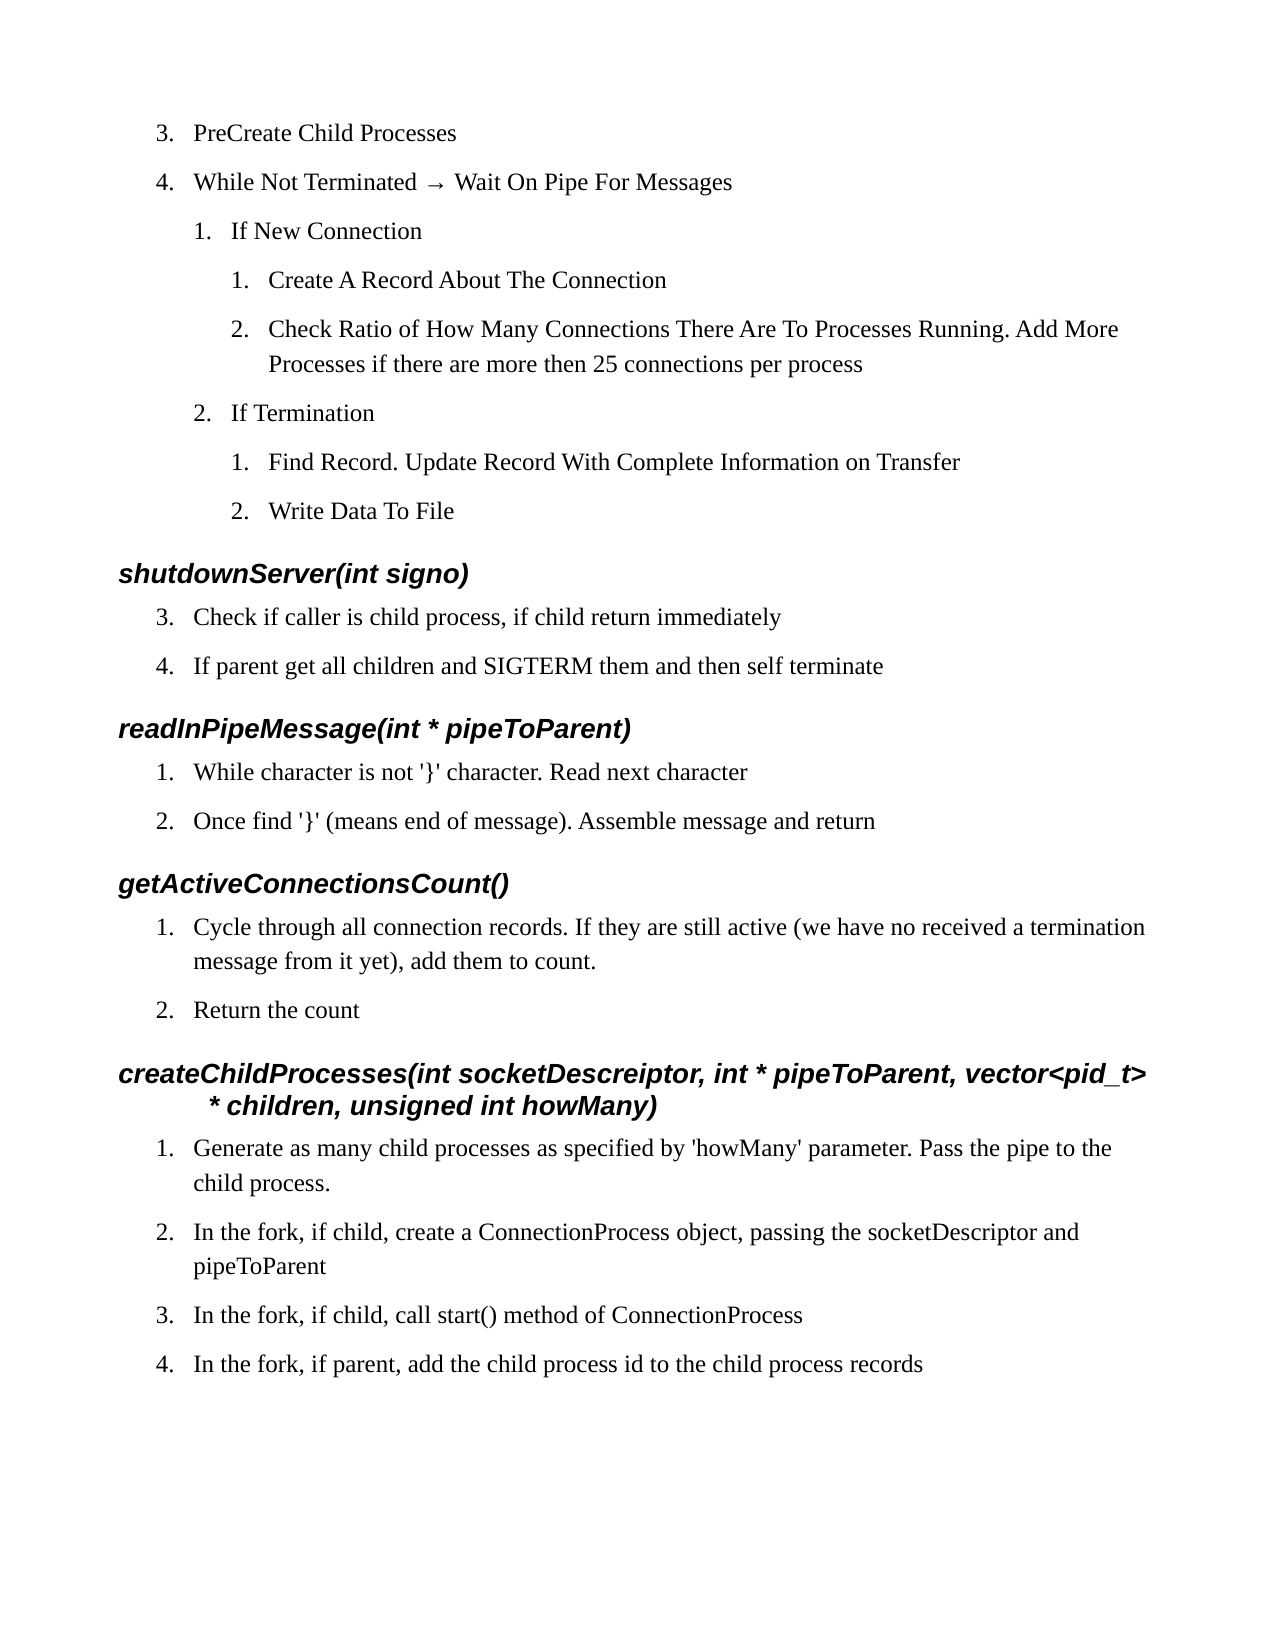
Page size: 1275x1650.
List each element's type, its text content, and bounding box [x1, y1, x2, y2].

list Generate as many child processes as specified by 'howMany' parameter. Pass the pipe to the child process. [156, 1133, 1157, 1197]
list If Termination [193, 398, 1157, 427]
list In the fork, if parent, add the child process id to the child process records [156, 1349, 1157, 1378]
list While character is not '}' character. Read next character [156, 757, 1157, 786]
list If parent get all children and SIGTERM them and then self terminate [156, 651, 1157, 680]
subtitle shutdownServer(int signo) [118, 558, 1157, 589]
list If New Connection [193, 216, 1157, 245]
list In the fork, if child, create a ConnectionProcess object, passing the socketDescriptor and pipeToParent [156, 1217, 1157, 1280]
list In the fork, if child, call start() method of ConnectionProcess [156, 1300, 1157, 1329]
list Once find '}' (means end of message). Assemble message and return [156, 806, 1157, 835]
list Find Record. Update Record With Complete Information on Transfer [231, 447, 1157, 476]
list While Not Terminated → Wait On Pipe For Messages [156, 167, 1157, 196]
list Check if caller is child process, if child return immediately [156, 602, 1157, 631]
subtitle getActiveConnectionsCount() [118, 868, 1157, 899]
list Write Data To File [231, 496, 1157, 525]
subtitle readInPipeMessage(int * pipeToParent) [118, 713, 1157, 744]
list Cycle through all connection records. If they are still active (we have no received a termination message from it yet), add them to count. [156, 912, 1157, 975]
list Create A Record About The Connection [231, 265, 1157, 294]
subtitle createChildProcesses(int socketDescreiptor, int * pipeToParent, vector<pid_t> * children, unsigned int howMany) [118, 1057, 1157, 1121]
list PreCreate Child Processes [156, 118, 1157, 147]
list Check Ratio of How Many Connections There Are To Processes Running. Add More Processes if there are more then 25 connections per process [231, 314, 1157, 378]
list Return the count [156, 996, 1157, 1024]
